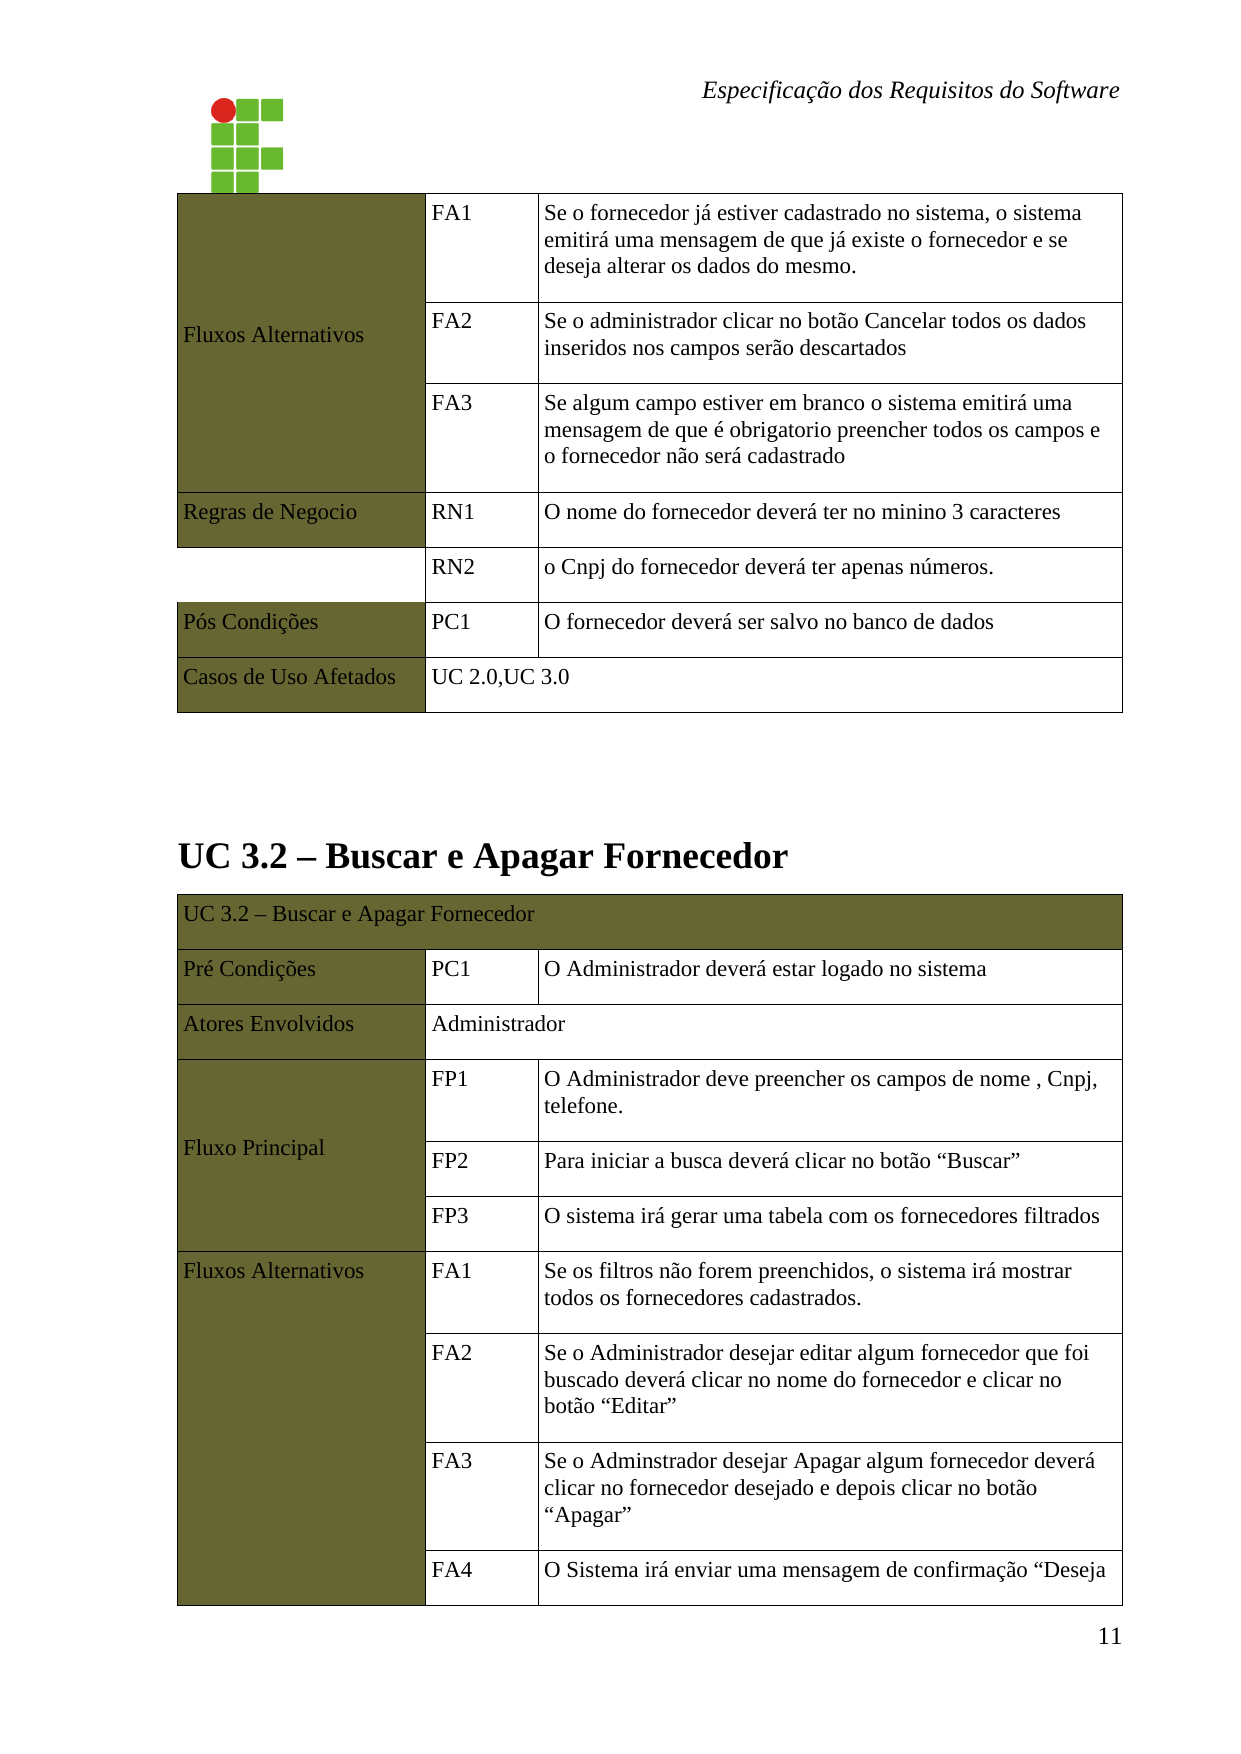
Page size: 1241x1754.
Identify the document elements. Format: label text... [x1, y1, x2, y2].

table_cell Administrador [426, 1005, 1122, 1059]
table_cell Se algum campo estiver em branco o sistema emitirá uma mensagem de que é obrigatorio preencher todos os campos e o fornecedor não será cadastrado [539, 384, 1122, 491]
table_cell Atores Envolvidos [178, 1005, 425, 1059]
table_cell Casos de Uso Afetados [178, 658, 425, 712]
table_cell Para iniciar a busca deverá clicar no botão “Buscar” [539, 1142, 1122, 1196]
table_cell O fornecedor deverá ser salvo no banco de dados [539, 603, 1122, 657]
table_cell Fluxos Alternativos [178, 194, 425, 491]
table_cell UC 2.0,UC 3.0 [426, 658, 1122, 712]
table_cell FA4 [426, 1551, 538, 1605]
table_cell FP2 [426, 1142, 538, 1196]
table_cell FA3 [426, 1443, 538, 1550]
table_cell O Administrador deverá estar logado no sistema [539, 950, 1122, 1004]
table_header UC 3.2 – Buscar e Apagar Fornecedor [178, 895, 1122, 949]
table_cell O sistema irá gerar uma tabela com os fornecedores filtrados [539, 1197, 1122, 1251]
table_cell Se o administrador clicar no botão Cancelar todos os dados inseridos nos campos serão descartados [539, 303, 1122, 383]
table_cell Se o Adminstrador desejar Apagar algum fornecedor deverá clicar no fornecedor desejado e depois clicar no botão “Apagar” [539, 1443, 1122, 1550]
table_cell RN2 [426, 548, 538, 602]
table_cell FA3 [426, 384, 538, 491]
table_cell Fluxos Alternativos [178, 1252, 425, 1605]
table_cell Pré Condições [178, 950, 425, 1004]
table_cell Pós Condições [178, 602, 425, 657]
table_cell PC1 [426, 603, 538, 657]
table_cell o Cnpj do fornecedor deverá ter apenas números. [539, 548, 1122, 602]
table_cell Se os filtros não forem preenchidos, o sistema irá mostrar todos os fornecedores cadastrados. [539, 1252, 1122, 1333]
table_cell RN1 [426, 493, 538, 547]
table_cell PC1 [426, 950, 538, 1004]
table_cell Regras de Negocio [178, 493, 425, 547]
table_cell O Administrador deve preencher os campos de nome , Cnpj, telefone. [539, 1060, 1122, 1141]
table_cell FP1 [426, 1060, 538, 1141]
table_cell FA2 [426, 1334, 538, 1441]
table_cell FP3 [426, 1197, 538, 1251]
table_cell Fluxo Principal [178, 1060, 425, 1251]
table_cell FA1 [426, 1252, 538, 1333]
text UC 3.2 – Buscar e Apagar Fornecedor [177, 833, 1122, 876]
table_cell O Sistema irá enviar uma mensagem de confirmação “Deseja [539, 1551, 1122, 1605]
table_cell FA2 [426, 303, 538, 383]
table_cell FA1 [426, 194, 538, 301]
table_cell Se o fornecedor já estiver cadastrado no sistema, o sistema emitirá uma mensagem de que já existe o fornecedor e se deseja alterar os dados do mesmo. [539, 194, 1122, 301]
table_cell O nome do fornecedor deverá ter no minino 3 caracteres [539, 493, 1122, 547]
table_cell Se o Administrador desejar editar algum fornecedor que foi buscado deverá clicar no nome do fornecedor e clicar no botão “Editar” [539, 1334, 1122, 1441]
